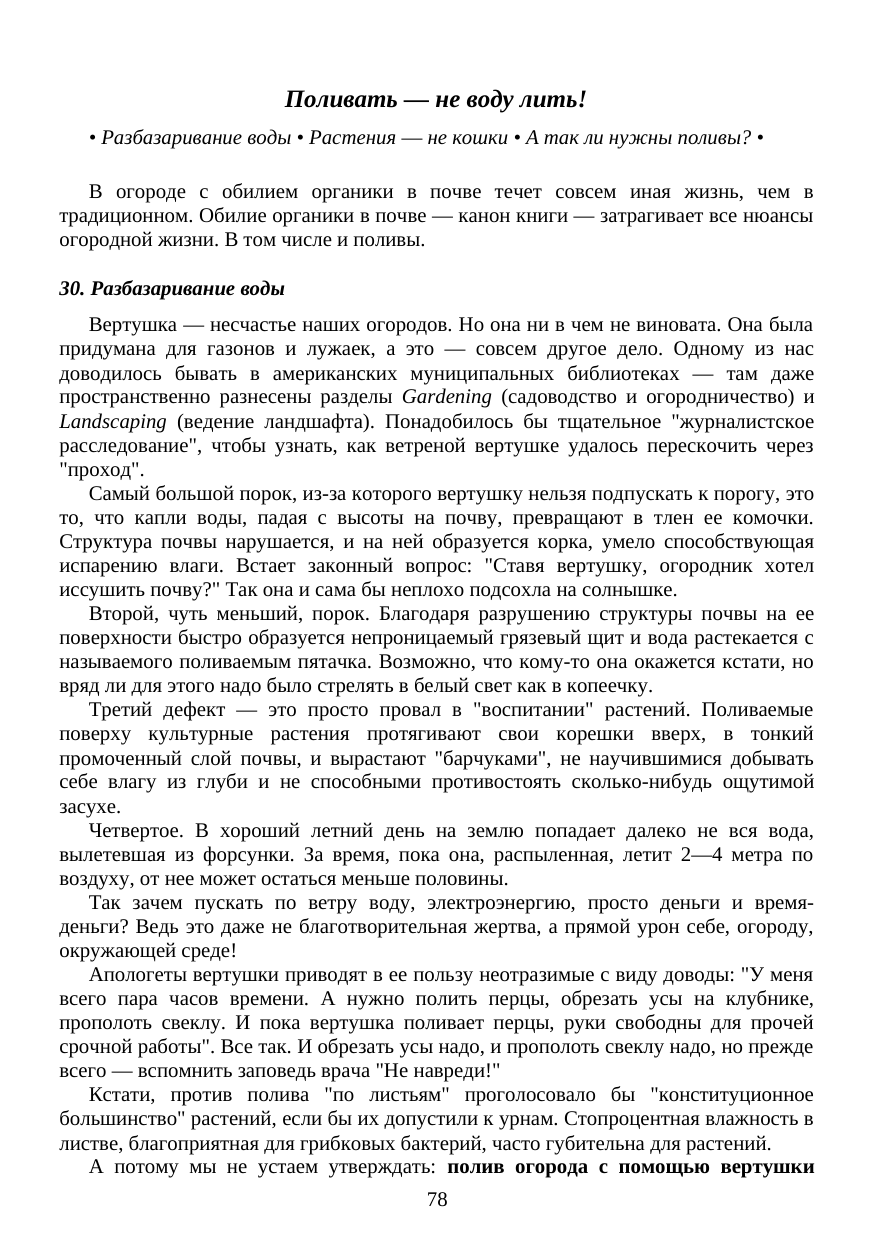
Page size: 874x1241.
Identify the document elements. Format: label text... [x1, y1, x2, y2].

text Кстати, против полива "по листьям" проголосовало бы "конституционное большинство" растений, если бы их допустили к урнам. Стопроцентная влажность в листве, благоприятная для грибковых бактерий, часто губительна для растений. [59, 1082, 815, 1154]
text Апологеты вертушки приводят в ее пользу неотразимые с виду доводы: "У меня всего пара часов времени. А нужно полить перцы, обрезать усы на клубнике, прополоть свеклу. И пока вертушка поливает перцы, руки свободны для прочей срочной работы". Все так. И обрезать усы надо, и прополоть свеклу надо, но прежде всего ― вспомнить заповедь врача "Не навреди!" [59, 962, 815, 1082]
text Четвертое. В хороший летний день на землю попадает далеко не вся вода, вылетевшая из форсунки. За время, пока она, распыленная, летит 2―4 метра по воздуху, от нее может остаться меньше половины. [59, 818, 815, 890]
text В огороде с обилием органики в почве течет совсем иная жизнь, чем в традиционном. Обилие органики в почве ― канон книги ― затрагивает все нюансы огородной жизни. В том числе и поливы. [59, 178, 815, 251]
text А потому мы не устаем утверждать: полив огорода с помощью вертушки [59, 1154, 815, 1178]
text Третий дефект ― это просто провал в "воспитании" растений. Поливаемые поверху культурные растения протягивают свои корешки вверх, в тонкий промоченный слой почвы, и вырастают "барчуками", не научившимися добывать себе влагу из глуби и не способными противостоять сколько-нибудь ощутимой засухе. [59, 697, 815, 818]
text Вертушка ― несчастье наших огородов. Но она ни в чем не виновата. Она была придумана для газонов и лужаек, а это ― совсем другое дело. Одному из нас доводилось бывать в американских муниципальных библиотеках ― там даже пространственно разнесены разделы Gardening (садоводство и огородничество) и Landscaping (ведение ландшафта). Понадобилось бы тщательное "журналистское расследование", чтобы узнать, как ветреной вертушке удалось перескочить через "проход". [59, 312, 815, 481]
text • Разбазаривание воды • Растения ― не кошки • А так ли нужны поливы? • [59, 125, 815, 149]
subtitle Поливать ― не воду лить! [59, 84, 815, 113]
subtitle 30. Разбазаривание воды [59, 276, 815, 300]
text Самый большой порок, из-за которого вертушку нельзя подпускать к порогу, это то, что капли воды, падая с высоты на почву, превращают в тлен ее комочки. Структура почвы нарушается, и на ней образуется корка, умело способствующая испарению влаги. Встает законный вопрос: "Ставя вертушку, огородник хотел иссушить почву?" Так она и сама бы неплохо подсохла на солнышке. [59, 481, 815, 601]
text Так зачем пускать по ветру воду, электроэнергию, просто деньги и время-деньги? Ведь это даже не благотворительная жертва, а прямой урон себе, огороду, окружающей среде! [59, 890, 815, 962]
text Второй, чуть меньший, порок. Благодаря разрушению структуры почвы на ее поверхности быстро образуется непроницаемый грязевый щит и вода растекается с называемого поливаемым пятачка. Возможно, что кому-то она окажется кстати, но вряд ли для этого надо было стрелять в белый свет как в копеечку. [59, 601, 815, 697]
